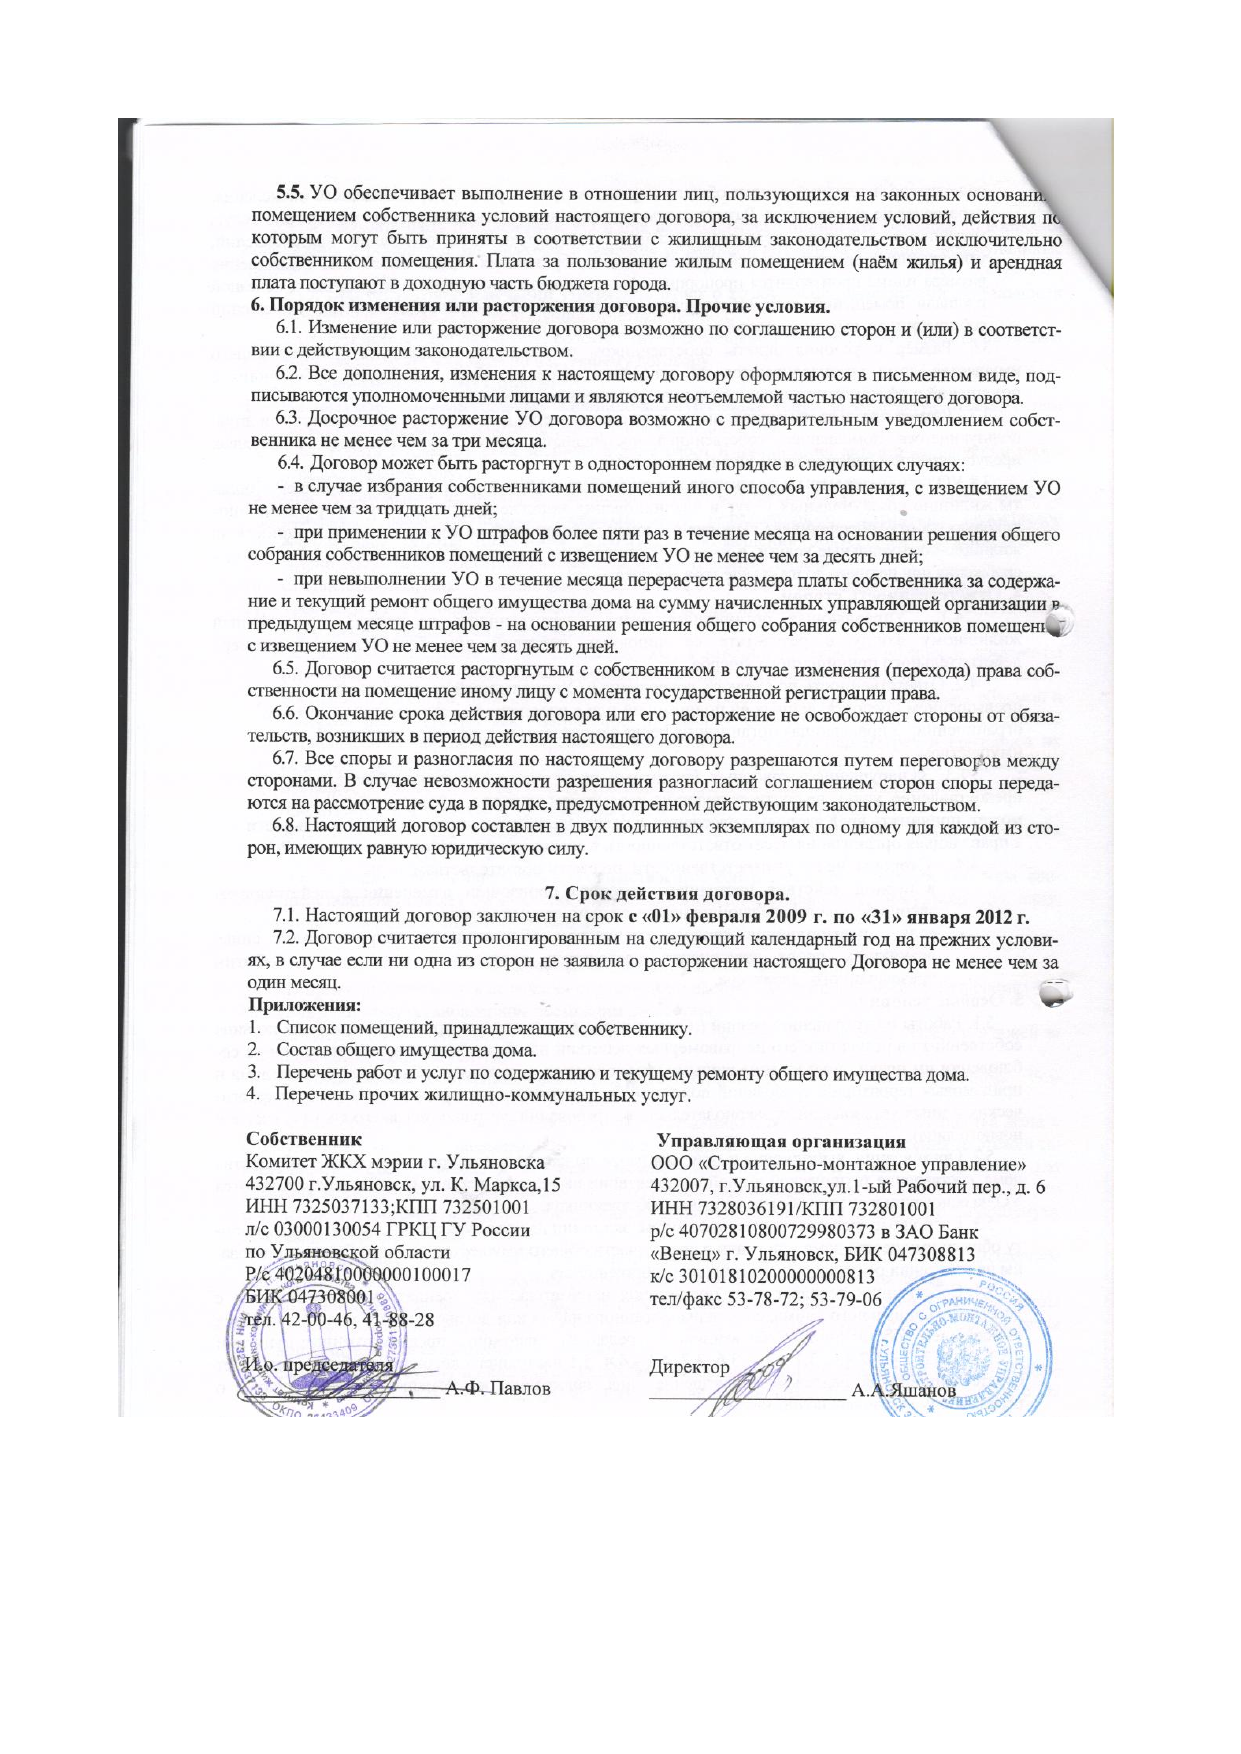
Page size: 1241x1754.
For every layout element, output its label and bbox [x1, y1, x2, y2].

picture [118, 118, 1123, 1417]
